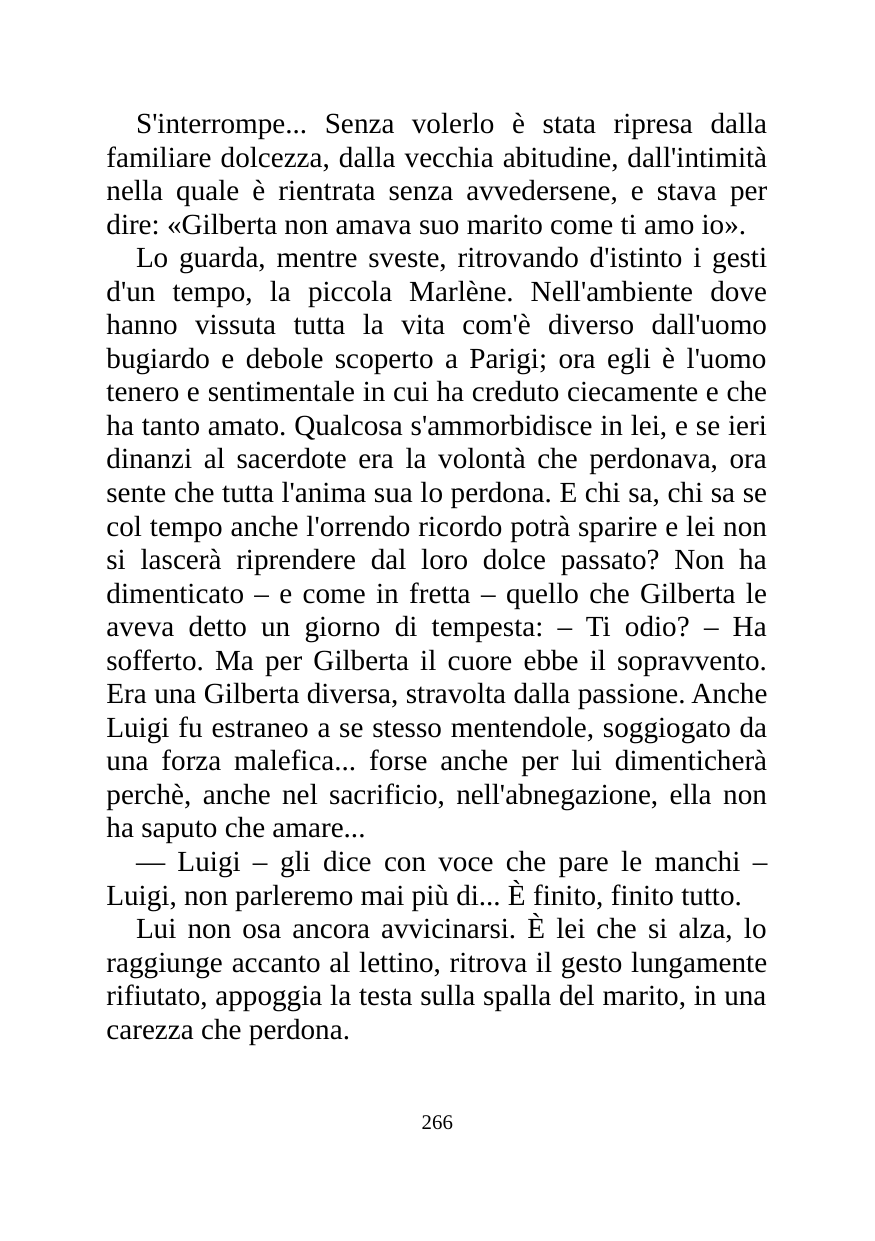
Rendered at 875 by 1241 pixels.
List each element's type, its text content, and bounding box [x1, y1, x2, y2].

text Lui non osa ancora avvicinarsi. È lei che si alza, lo raggiunge accanto al lettino, ritrova il gesto lungamente rifiutato, appoggia la testa sulla spalla del marito, in una carezza che perdona. [106, 911, 768, 1045]
text S'interrompe... Senza volerlo è stata ripresa dalla familiare dolcezza, dalla vecchia abitudine, dall'intimità nella quale è rientrata senza avvedersene, e stava per dire: «Gilberta non amava suo marito come ti amo io». [106, 106, 768, 240]
text — Luigi – gli dice con voce che pare le manchi – Luigi, non parleremo mai più di... È finito, finito tutto. [106, 844, 768, 911]
text Lo guarda, mentre sveste, ritrovando d'istinto i gesti d'un tempo, la piccola Marlène. Nell'ambiente dove hanno vissuta tutta la vita com'è diverso dall'uomo bugiardo e debole scoperto a Parigi; ora egli è l'uomo tenero e sentimentale in cui ha creduto ciecamente e che ha tanto amato. Qualcosa s'ammorbidisce in lei, e se ieri dinanzi al sacerdote era la volontà che perdonava, ora sente che tutta l'anima sua lo perdona. E chi sa, chi sa se col tempo anche l'orrendo ricordo potrà sparire e lei non si lascerà riprendere dal loro dolce passato? Non ha dimenticato – e come in fretta – quello che Gilberta le aveva detto un giorno di tempesta: – Ti odio? – Ha sofferto. Ma per Gilberta il cuore ebbe il sopravvento. Era una Gilberta diversa, stravolta dalla passione. Anche Luigi fu estraneo a se stesso mentendole, soggiogato da una forza malefica... forse anche per lui dimenticherà perchè, anche nel sacrificio, nell'abnegazione, ella non ha saputo che amare... [106, 240, 768, 844]
